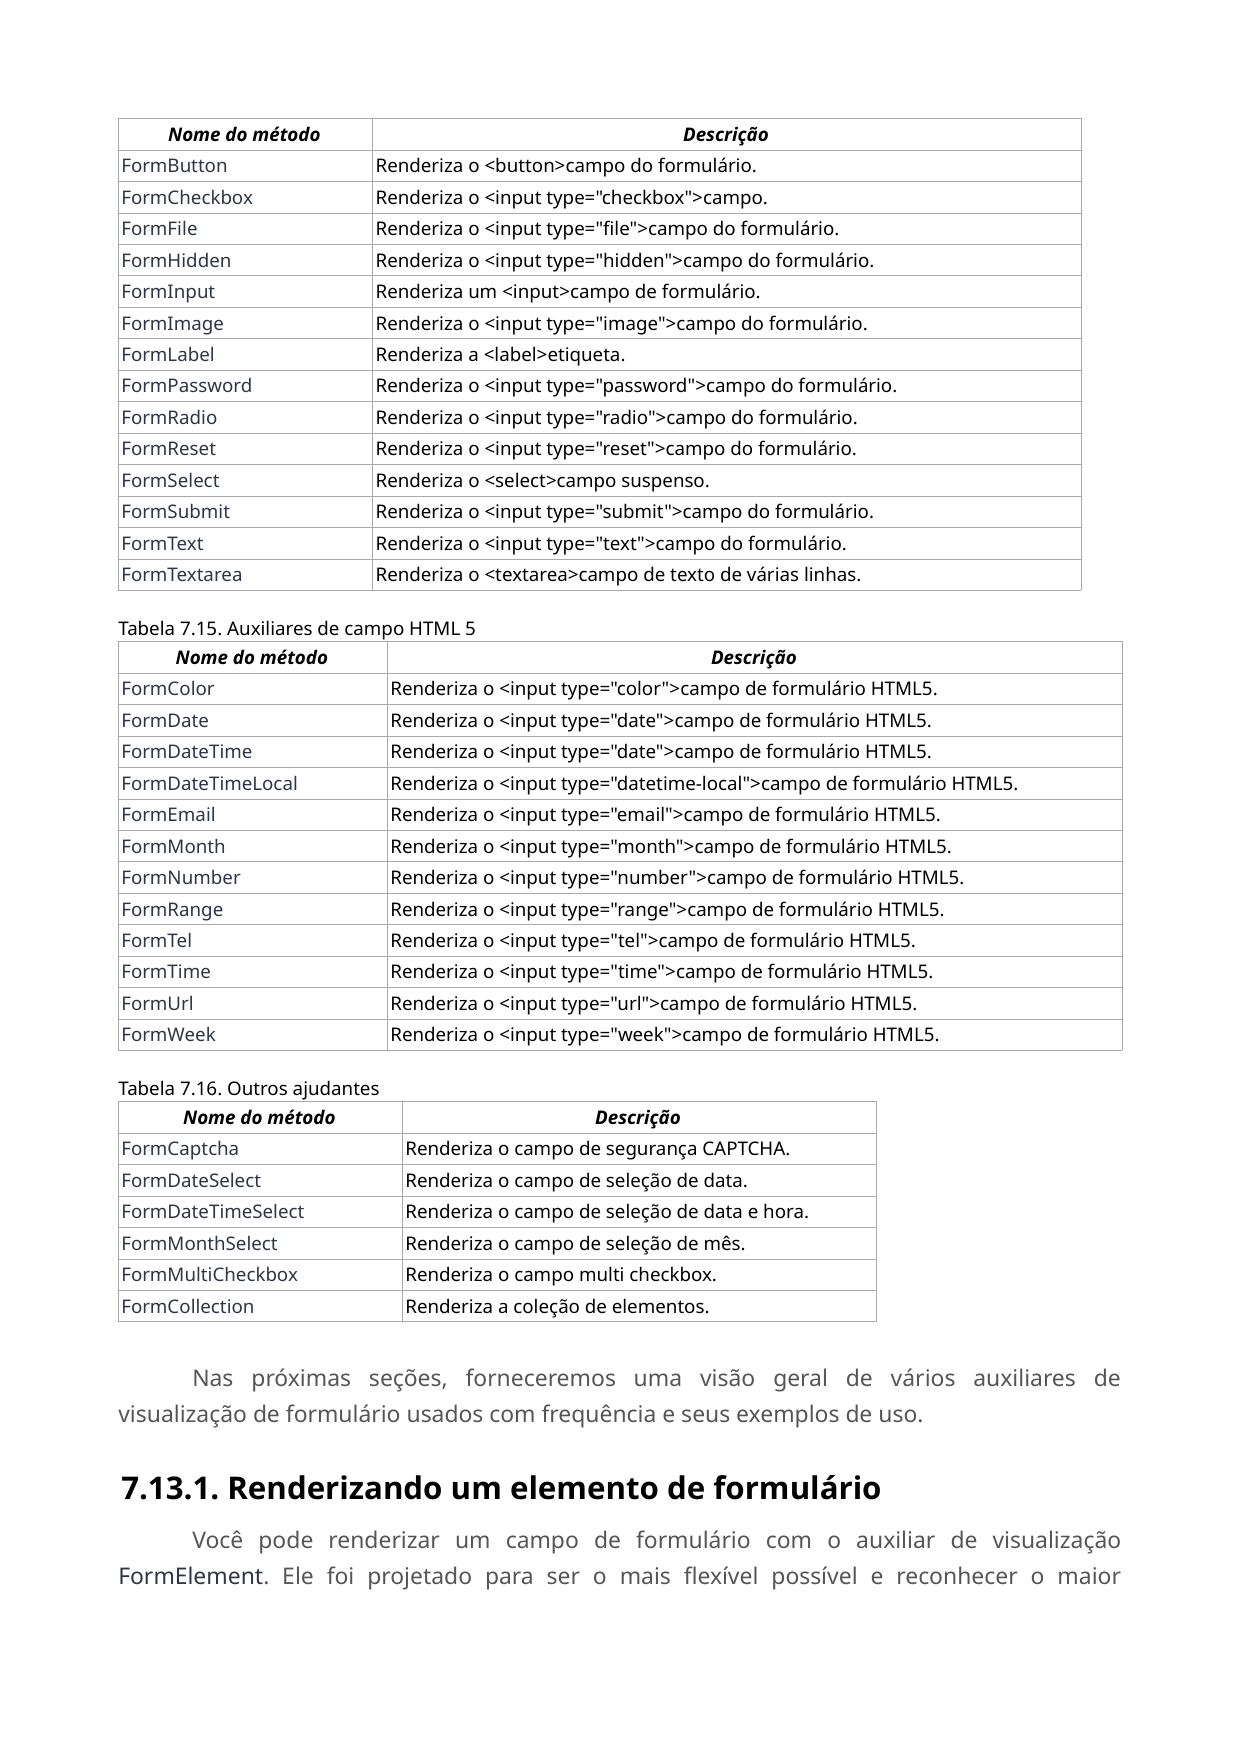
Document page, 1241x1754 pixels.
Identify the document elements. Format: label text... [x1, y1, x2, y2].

table_cell FormRange [119, 894, 387, 924]
table_cell Renderiza o <textarea>campo de texto de várias linhas. [373, 560, 1081, 590]
table_cell FormInput [119, 276, 372, 307]
table_cell Renderiza o <input type="month">campo de formulário HTML5. [388, 831, 1122, 861]
table_cell FormColor [119, 674, 387, 704]
table_cell FormNumber [119, 862, 387, 893]
table_cell Renderiza o <input type="password">campo do formulário. [373, 371, 1081, 401]
table_cell Renderiza o campo de seleção de mês. [403, 1228, 876, 1258]
table_cell FormUrl [119, 988, 387, 1019]
table_cell FormMonth [119, 831, 387, 861]
table_header Descrição [373, 119, 1081, 149]
table_cell Renderiza o <input type="file">campo do formulário. [373, 214, 1081, 244]
text Tabela 7.16. Outros ajudantes [118, 1076, 1122, 1101]
table_cell Renderiza o <input type="checkbox">campo. [373, 182, 1081, 212]
table_cell Renderiza o <input type="datetime-local">campo de formulário HTML5. [388, 768, 1122, 798]
table_cell FormHidden [119, 245, 372, 275]
text Tabela 7.15. Auxiliares de campo HTML 5 [118, 616, 1122, 641]
table_cell FormTel [119, 925, 387, 956]
table_cell FormLabel [119, 339, 372, 370]
table_cell FormMultiCheckbox [119, 1260, 402, 1290]
subtitle 7.13.1. Renderizando um elemento de formulário [118, 1463, 1122, 1511]
table_cell FormRadio [119, 402, 372, 433]
table_cell FormPassword [119, 371, 372, 401]
table_cell FormDateTime [119, 737, 387, 767]
table_cell Renderiza o <input type="date">campo de formulário HTML5. [388, 737, 1122, 767]
table_header Nome do método [119, 1102, 402, 1133]
table_cell Renderiza o <input type="radio">campo do formulário. [373, 402, 1081, 433]
table_cell Renderiza o <input type="number">campo de formulário HTML5. [388, 862, 1122, 893]
table_cell FormCaptcha [119, 1134, 402, 1164]
table_header Descrição [388, 642, 1122, 673]
table_cell Renderiza o <input type="image">campo do formulário. [373, 308, 1081, 338]
table_cell Renderiza o <input type="text">campo do formulário. [373, 528, 1081, 558]
table_cell FormMonthSelect [119, 1228, 402, 1258]
table_cell FormEmail [119, 800, 387, 830]
table_cell Renderiza o <input type="time">campo de formulário HTML5. [388, 957, 1122, 987]
table_cell FormDateSelect [119, 1165, 402, 1196]
table_cell Renderiza o <input type="url">campo de formulário HTML5. [388, 988, 1122, 1019]
table_cell FormDateTimeLocal [119, 768, 387, 798]
table_cell FormWeek [119, 1020, 387, 1050]
table_cell Renderiza o <input type="date">campo de formulário HTML5. [388, 705, 1122, 736]
table_header Descrição [403, 1102, 876, 1133]
table_cell Renderiza a <label>etiqueta. [373, 339, 1081, 370]
table_cell Renderiza um <input>campo de formulário. [373, 276, 1081, 307]
table_cell Renderiza o <input type="tel">campo de formulário HTML5. [388, 925, 1122, 956]
table_cell FormSelect [119, 465, 372, 496]
table_cell Renderiza o campo de segurança CAPTCHA. [403, 1134, 876, 1164]
table_cell Renderiza o <input type="color">campo de formulário HTML5. [388, 674, 1122, 704]
text Você pode renderizar um campo de formulário com o auxiliar de visualização FormElement. Ele foi projetado para ser o mais flexível possível e reconhecer o maior [118, 1524, 1122, 1591]
text Nas próximas seções, forneceremos uma visão geral de vários auxiliares de visualização de formulário usados com frequência e seus exemplos de uso. [118, 1362, 1122, 1429]
table_cell FormTime [119, 957, 387, 987]
table_cell FormReset [119, 434, 372, 464]
table_cell Renderiza o <input type="reset">campo do formulário. [373, 434, 1081, 464]
table_cell FormButton [119, 151, 372, 181]
table_cell FormCheckbox [119, 182, 372, 212]
table_cell Renderiza o campo multi checkbox. [403, 1260, 876, 1290]
table_cell Renderiza a coleção de elementos. [403, 1291, 876, 1321]
table_cell FormDateTimeSelect [119, 1197, 402, 1227]
table_cell Renderiza o <select>campo suspenso. [373, 465, 1081, 496]
table_cell FormSubmit [119, 497, 372, 527]
table_cell FormCollection [119, 1291, 402, 1321]
table_cell FormFile [119, 214, 372, 244]
table_cell Renderiza o <input type="submit">campo do formulário. [373, 497, 1081, 527]
table_cell Renderiza o <input type="hidden">campo do formulário. [373, 245, 1081, 275]
table_cell FormDate [119, 705, 387, 736]
table_header Nome do método [119, 119, 372, 149]
table_cell FormTextarea [119, 560, 372, 590]
table_cell Renderiza o <input type="range">campo de formulário HTML5. [388, 894, 1122, 924]
table_cell Renderiza o <input type="week">campo de formulário HTML5. [388, 1020, 1122, 1050]
table_cell Renderiza o campo de seleção de data e hora. [403, 1197, 876, 1227]
table_cell FormImage [119, 308, 372, 338]
table_header Nome do método [119, 642, 387, 673]
table_cell Renderiza o <button>campo do formulário. [373, 151, 1081, 181]
table_cell Renderiza o <input type="email">campo de formulário HTML5. [388, 800, 1122, 830]
table_cell FormText [119, 528, 372, 558]
table_cell Renderiza o campo de seleção de data. [403, 1165, 876, 1196]
